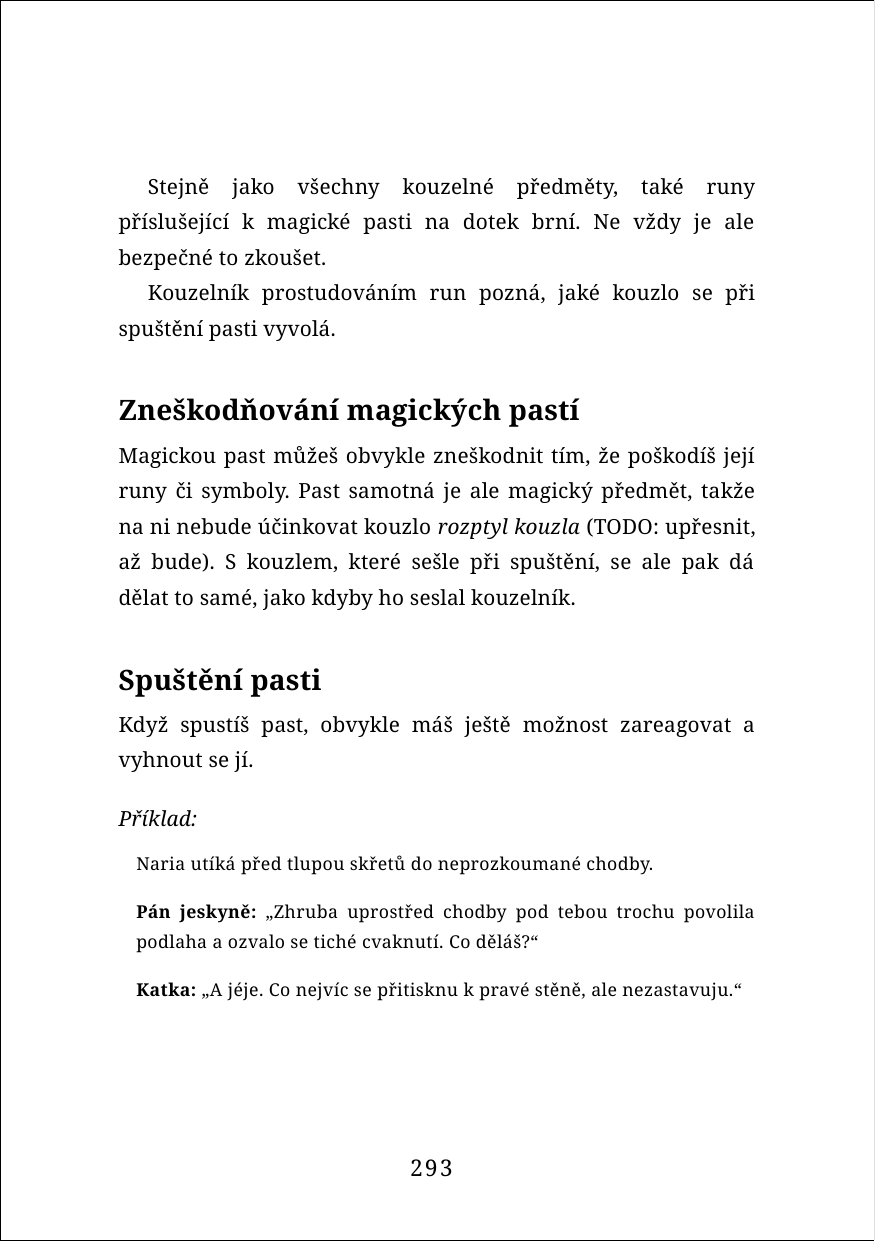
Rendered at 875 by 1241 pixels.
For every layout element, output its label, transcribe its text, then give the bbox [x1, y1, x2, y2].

text Příklad: [118, 804, 756, 833]
text Když spustíš past, obvykle máš ještě možnost zareagovat a vyhnout se jí. [118, 710, 756, 774]
text Stejně jako všechny kouzelné předměty, také runy příslušející k magické pasti na dotek brní. Ne vždy je ale bezpečné to zkoušet. Kouzelník prostudováním run pozná, jaké kouzlo se při spuštění pasti vyvolá. [118, 172, 756, 342]
text Magickou past můžeš obvykle zneškodnit tím, že poškodíš její runy či symboly. Past samotná je ale magický předmět, takže na ni nebude účinkovat kouzlo rozptyl kouzla (TODO: upřesnit, až bude). S kouzlem, které sešle při spuštění, se ale pak dá dělat to samé, jako kdyby ho seslal kouzelník. [118, 441, 756, 611]
text Katka: „A jéje. Co nejvíc se přitisknu k pravé stěně, ale nezastavuju.“ [136, 978, 756, 1002]
text Naria utíká před tlupou skřetů do neprozkoumané chodby. [136, 852, 756, 876]
subtitle Zneškodňování magických pastí [118, 391, 756, 429]
subtitle Spuštění pasti [118, 660, 756, 698]
text Pán jeskyně: „Zhruba uprostřed chodby pod tebou trochu povolila podlaha a ozvalo se tiché cvaknutí. Co děláš?“ [136, 900, 756, 954]
